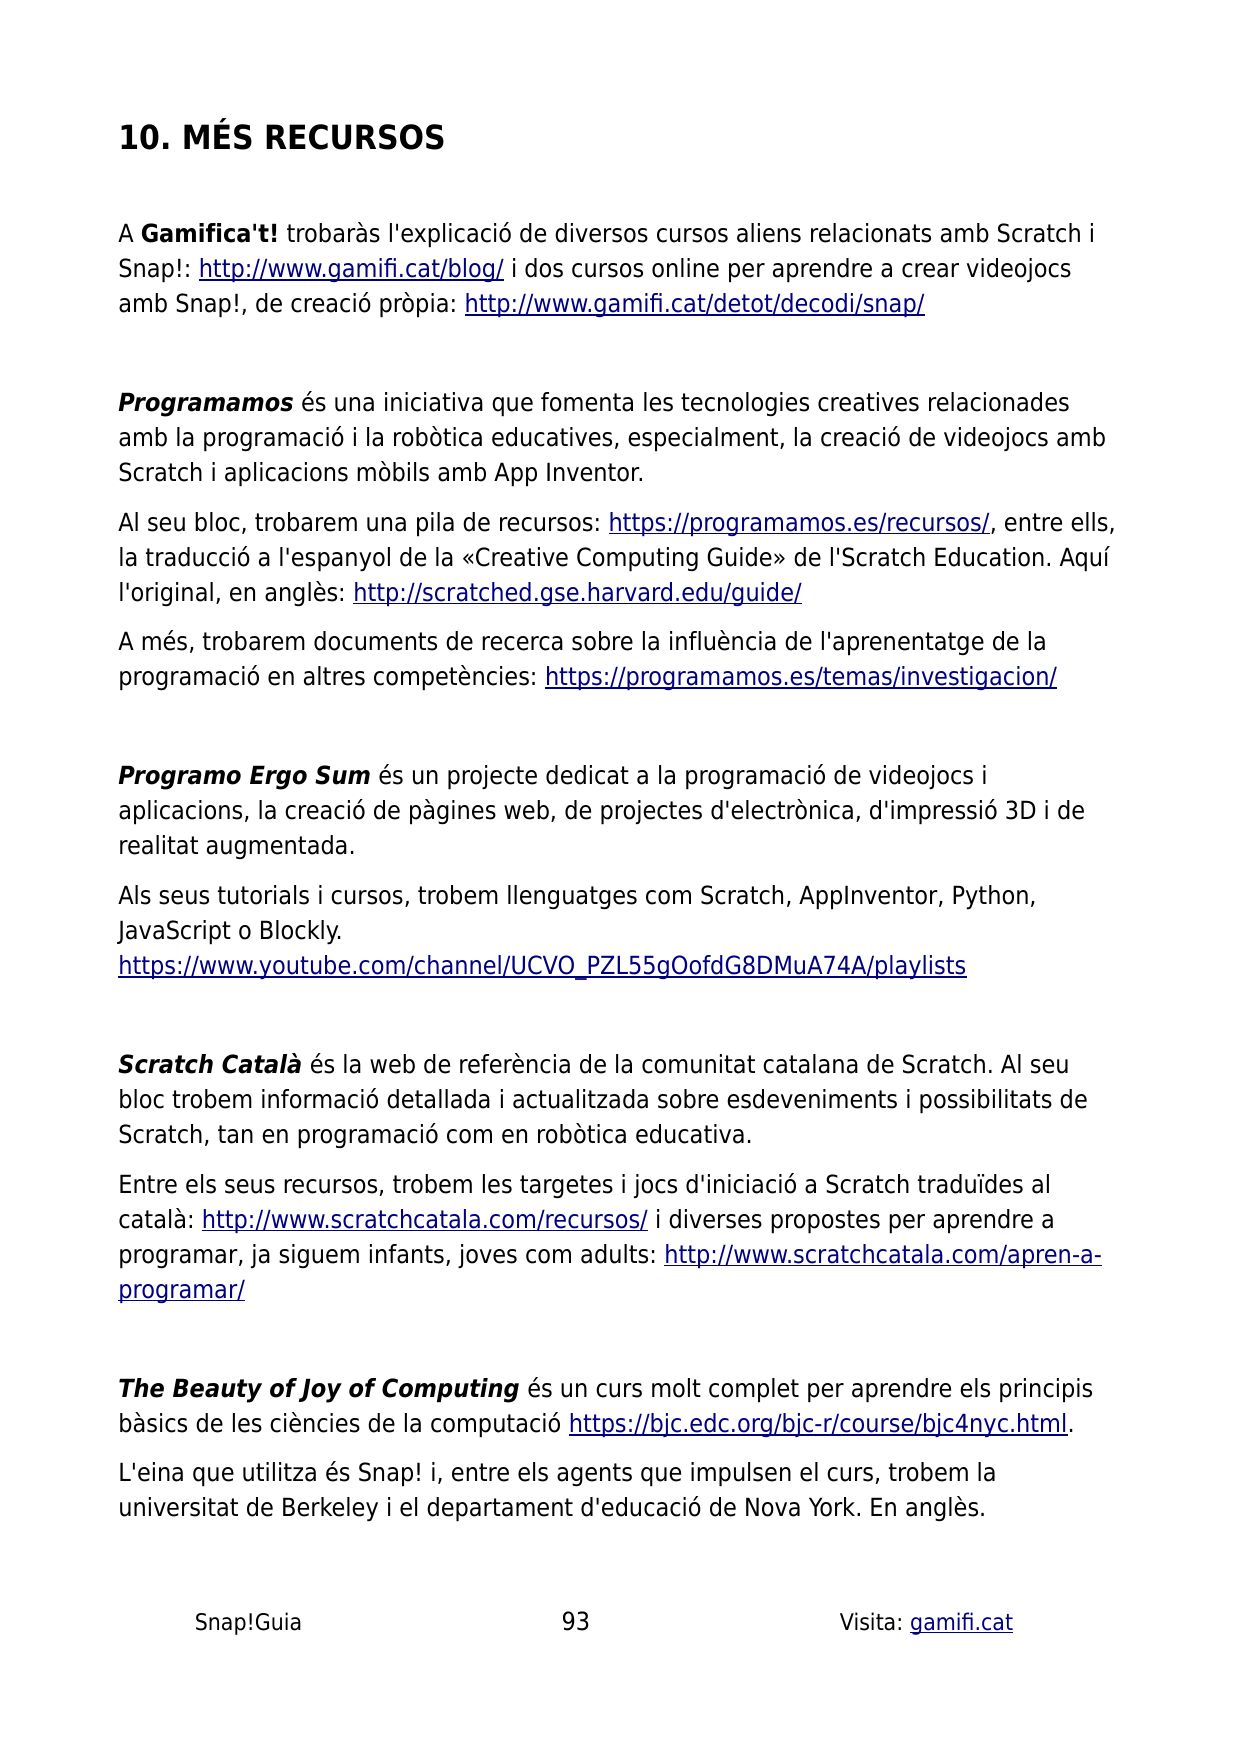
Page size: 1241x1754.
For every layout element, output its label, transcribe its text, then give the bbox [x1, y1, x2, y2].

text Als seus tutorials i cursos, trobem llenguatges com Scratch, AppInventor, Python, JavaScript o Blockly. https://www.youtube.com/channel/UCVO_PZL55gOofdG8DMuA74A/playlists [118, 881, 1122, 980]
text A més, trobarem documents de recerca sobre la influència de l'aprenentatge de la programació en altres competències: https://programamos.es/temas/investigacion/ [118, 627, 1122, 692]
text Programamos és una iniciativa que fomenta les tecnologies creatives relacionades amb la programació i la robòtica educatives, especialment, la creació de videojocs amb Scratch i aplicacions mòbils amb App Inventor. [118, 388, 1122, 487]
text Al seu bloc, trobarem una pila de recursos: https://programamos.es/recursos/, entre ells, la traducció a l'espanyol de la «Creative Computing Guide» de l'Scratch Education. Aquí l'original, en anglès: http://scratched.gse.harvard.edu/guide/ [118, 508, 1122, 607]
text Programo Ergo Sum és un projecte dedicat a la programació de videojocs i aplicacions, la creació de pàgines web, de projectes d'electrònica, d'impressió 3D i de realitat augmentada. [118, 762, 1122, 861]
subtitle 10. MÉS RECURSOS [118, 118, 1122, 157]
text Scratch Català és la web de referència de la comunitat catalana de Scratch. Al seu bloc trobem informació detallada i actualitzada sobre esdeveniments i possibilitats de Scratch, tan en programació com en robòtica educativa. [118, 1050, 1122, 1149]
text A Gamifica't! trobaràs l'explicació de diversos cursos aliens relacionats amb Scratch i Snap!: http://www.gamifi.cat/blog/ i dos cursos online per aprendre a crear videojocs amb Snap!, de creació pròpia: http://www.gamifi.cat/detot/decodi/snap/ [118, 219, 1122, 318]
text L'eina que utilitza és Snap! i, entre els agents que impulsen el curs, trobem la universitat de Berkeley i el departament d'educació de Nova York. En anglès. [118, 1459, 1122, 1523]
text The Beauty of Joy of Computing és un curs molt complet per aprendre els principis bàsics de les ciències de la computació https://bjc.edc.org/bjc-r/course/bjc4nyc.html. [118, 1374, 1122, 1438]
text Entre els seus recursos, trobem les targetes i jocs d'iniciació a Scratch traduïdes al català: http://www.scratchcatala.com/recursos/ i diverses propostes per aprendre a programar, ja siguem infants, joves com adults: http://www.scratchcatala.com/apren-a-programar/ [118, 1170, 1122, 1304]
